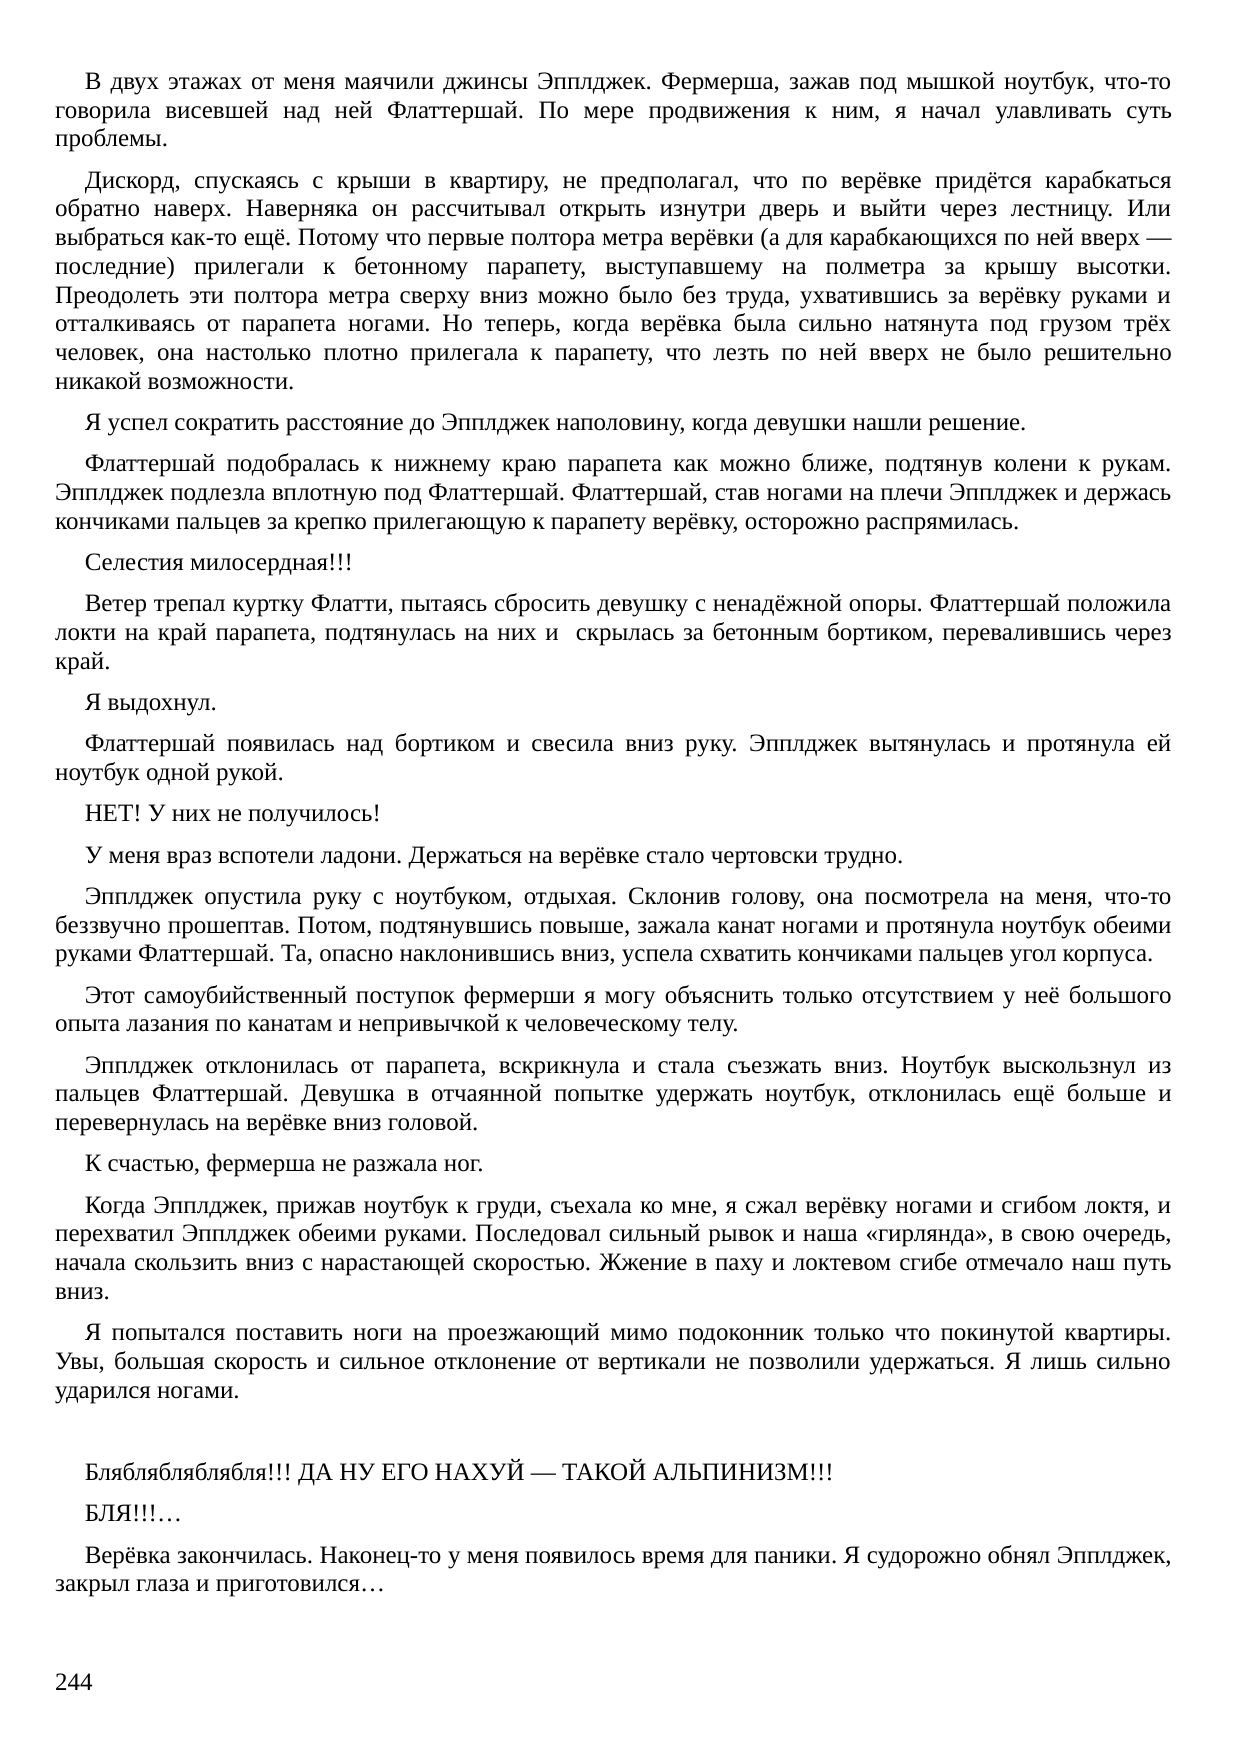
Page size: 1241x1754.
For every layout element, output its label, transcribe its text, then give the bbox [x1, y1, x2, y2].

text Эпплджек отклонилась от парапета, вскрикнула и стала съезжать вниз. Ноутбук выскользнул из пальцев Флаттершай. Девушка в отчаянной попытке удержать ноутбук, отклонилась ещё больше и перевернулась на верёвке вниз головой. [55, 1050, 1173, 1136]
text Ветер трепал куртку Флатти, пытаясь сбросить девушку с ненадёжной опоры. Флаттершай положила локти на край парапета, подтянулась на них и скрылась за бетонным бортиком, перевалившись через край. [55, 588, 1173, 675]
text БЛЯ!!!… [55, 1498, 1173, 1527]
text Верёвка закончилась. Наконец-то у меня появилось время для паники. Я судорожно обнял Эпплджек, закрыл глаза и приготовился… [55, 1540, 1173, 1597]
text У меня враз вспотели ладони. Держаться на верёвке стало чертовски трудно. [55, 840, 1173, 868]
text Я выдохнул. [55, 687, 1173, 716]
text В двух этажах от меня маячили джинсы Эпплджек. Фермерша, зажав под мышкой ноутбук, что-то говорила висевшей над ней Флаттершай. По мере продвижения к ним, я начал улавливать суть проблемы. [55, 66, 1173, 152]
text НЕТ! У них не получилось! [55, 798, 1173, 827]
text Флаттершай появилась над бортиком и свесила вниз руку. Эпплджек вытянулась и протянула ей ноутбук одной рукой. [55, 728, 1173, 786]
text Бляблябляблябля!!! ДА НУ ЕГО НАХУЙ — ТАКОЙ АЛЬПИНИЗМ!!! [55, 1457, 1173, 1486]
text Эпплджек опустила руку с ноутбуком, отдыхая. Склонив голову, она посмотрела на меня, что-то беззвучно прошептав. Потом, подтянувшись повыше, зажала канат ногами и протянула ноутбук обеими руками Флаттершай. Та, опасно наклонившись вниз, успела схватить кончиками пальцев угол корпуса. [55, 881, 1173, 967]
text Этот самоубийственный поступок фермерши я могу объяснить только отсутствием у неё большого опыта лазания по канатам и непривычкой к человеческому телу. [55, 980, 1173, 1037]
text Флаттершай подобралась к нижнему краю парапета как можно ближе, подтянув колени к рукам. Эпплджек подлезла вплотную под Флаттершай. Флаттершай, став ногами на плечи Эпплджек и держась кончиками пальцев за крепко прилегающую к парапету верёвку, осторожно распрямилась. [55, 448, 1173, 535]
text Я попытался поставить ноги на проезжающий мимо подоконник только что покинутой квартиры. Увы, большая скорость и сильное отклонение от вертикали не позволили удержаться. Я лишь сильно ударился ногами. [55, 1317, 1173, 1403]
text Дискорд, спускаясь с крыши в квартиру, не предполагал, что по верёвке придётся карабкаться обратно наверх. Наверняка он рассчитывал открыть изнутри дверь и выйти через лестницу. Или выбраться как-то ещё. Потому что первые полтора метра верёвки (а для карабкающихся по ней вверх — последние) прилегали к бетонному парапету, выступавшему на полметра за крышу высотки. Преодолеть эти полтора метра сверху вниз можно было без труда, ухватившись за верёвку руками и отталкиваясь от парапета ногами. Но теперь, когда верёвка была сильно натянута под грузом трёх человек, она настолько плотно прилегала к парапету, что лезть по ней вверх не было решительно никакой возможности. [55, 165, 1173, 395]
text Я успел сократить расстояние до Эпплджек наполовину, когда девушки нашли решение. [55, 407, 1173, 436]
text К счастью, фермерша не разжала ног. [55, 1148, 1173, 1177]
text Когда Эпплджек, прижав ноутбук к груди, съехала ко мне, я сжал верёвку ногами и сгибом локтя, и перехватил Эпплджек обеими руками. Последовал сильный рывок и наша «гирлянда», в свою очередь, начала скользить вниз с нарастающей скоростью. Жжение в паху и локтевом сгибе отмечало наш путь вниз. [55, 1190, 1173, 1305]
text Селестия милосердная!!! [55, 547, 1173, 576]
